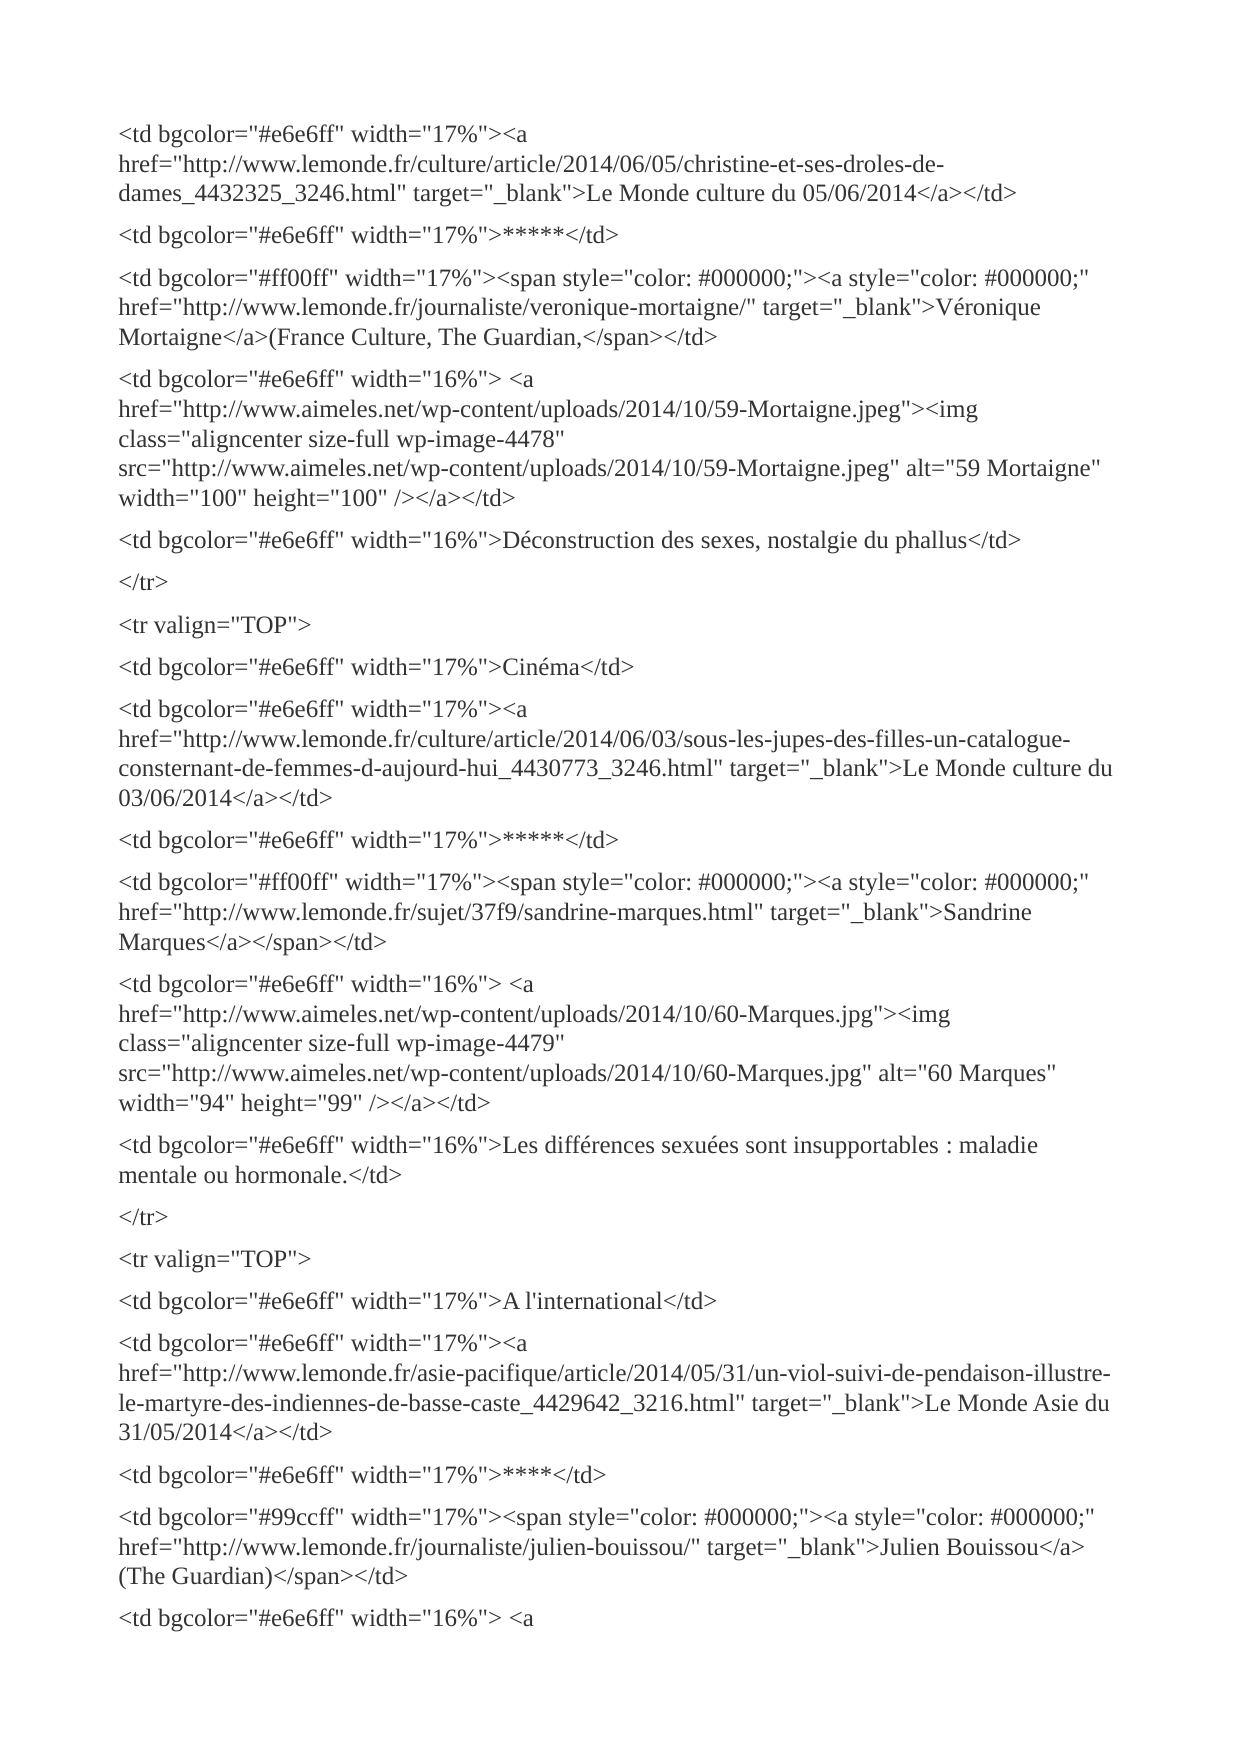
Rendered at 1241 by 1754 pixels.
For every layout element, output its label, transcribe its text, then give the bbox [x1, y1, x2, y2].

text <td bgcolor="#e6e6ff" width="17%"><a href="http://www.lemonde.fr/culture/article/2014/06/03/sous-les-jupes-des-filles-un-catalogue-consternant-de-femmes-d-aujourd-hui_4430773_3246.html" target="_blank">Le Monde culture du 03/06/2014</a></td> [118, 693, 1122, 812]
text <td bgcolor="#e6e6ff" width="17%">A l'international</td> [118, 1285, 1122, 1315]
text <td bgcolor="#e6e6ff" width="17%">*****</td> [118, 220, 1122, 249]
text <td bgcolor="#e6e6ff" width="17%"><a href="http://www.lemonde.fr/asie-pacifique/article/2014/05/31/un-viol-suivi-de-pendaison-illustre-le-martyre-des-indiennes-de-basse-caste_4429642_3216.html" target="_blank">Le Monde Asie du 31/05/2014</a></td> [118, 1327, 1122, 1446]
text <tr valign="TOP"> [118, 1243, 1122, 1273]
text <td bgcolor="#ff00ff" width="17%"><span style="color: #000000;"><a style="color: #000000;" href="http://www.lemonde.fr/journaliste/veronique-mortaigne/" target="_blank">Véronique Mortaigne</a>(France Culture, The Guardian,</span></td> [118, 262, 1122, 351]
text <td bgcolor="#e6e6ff" width="17%">Cinéma</td> [118, 651, 1122, 681]
text <td bgcolor="#e6e6ff" width="17%">*****</td> [118, 824, 1122, 854]
text <td bgcolor="#ff00ff" width="17%"><span style="color: #000000;"><a style="color: #000000;" href="http://www.lemonde.fr/sujet/37f9/sandrine-marques.html" target="_blank">Sandrine Marques</a></span></td> [118, 867, 1122, 956]
text <td bgcolor="#e6e6ff" width="17%">****</td> [118, 1459, 1122, 1488]
text <td bgcolor="#e6e6ff" width="16%"> <a href="http://www.aimeles.net/wp-content/uploads/2014/10/59-Mortaigne.jpeg"><img class="aligncenter size-full wp-image-4478" src="http://www.aimeles.net/wp-content/uploads/2014/10/59-Mortaigne.jpeg" alt="59 Mortaigne" width="100" height="100" /></a></td> [118, 363, 1122, 512]
text <td bgcolor="#e6e6ff" width="17%"><a href="http://www.lemonde.fr/culture/article/2014/06/05/christine-et-ses-droles-de-dames_4432325_3246.html" target="_blank">Le Monde culture du 05/06/2014</a></td> [118, 118, 1122, 207]
text <td bgcolor="#e6e6ff" width="16%"> <a href="http://www.aimeles.net/wp-content/uploads/2014/10/60-Marques.jpg"><img class="aligncenter size-full wp-image-4479" src="http://www.aimeles.net/wp-content/uploads/2014/10/60-Marques.jpg" alt="60 Marques" width="94" height="99" /></a></td> [118, 968, 1122, 1117]
text <td bgcolor="#e6e6ff" width="16%">Déconstruction des sexes, nostalgie du phallus</td> [118, 524, 1122, 554]
text <tr valign="TOP"> [118, 609, 1122, 638]
text <td bgcolor="#e6e6ff" width="16%">Les différences sexuées sont insupportables : maladie mentale ou hormonale.</td> [118, 1129, 1122, 1188]
text </tr> [118, 1201, 1122, 1231]
text <td bgcolor="#99ccff" width="17%"><span style="color: #000000;"><a style="color: #000000;" href="http://www.lemonde.fr/journaliste/julien-bouissou/" target="_blank">Julien Bouissou</a> (The Guardian)</span></td> [118, 1501, 1122, 1590]
text <td bgcolor="#e6e6ff" width="16%"> <a [118, 1602, 1122, 1632]
text </tr> [118, 567, 1122, 596]
